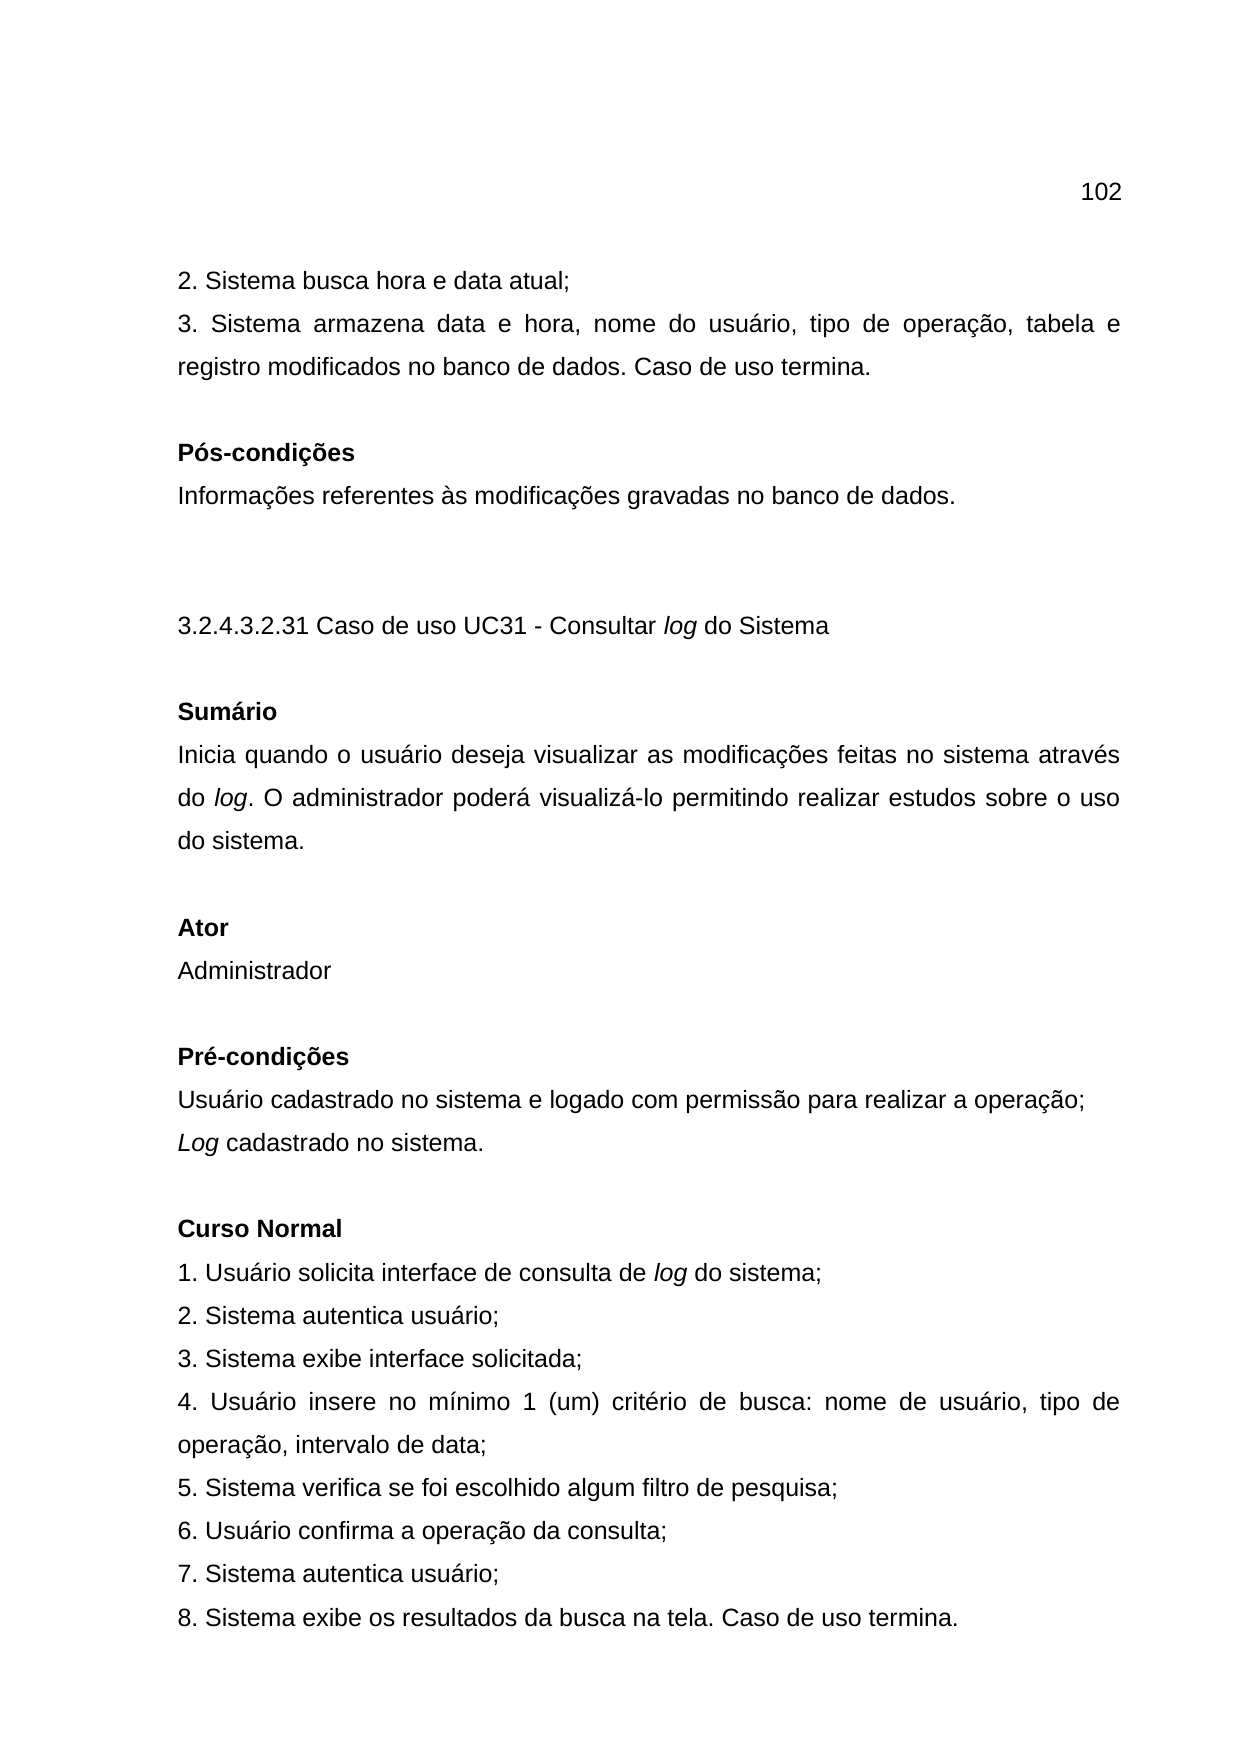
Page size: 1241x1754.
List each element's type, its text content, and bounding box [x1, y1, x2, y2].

text 5. Sistema verifica se foi escolhido algum filtro de pesquisa; [177, 1473, 1122, 1502]
text 6. Usuário confirma a operação da consulta; [177, 1516, 1122, 1545]
text 7. Sistema autentica usuário; [177, 1559, 1122, 1588]
text 3. Sistema armazena data e hora, nome do usuário, tipo de operação, tabela e registro modificados no banco de dados. Caso de uso termina. [177, 309, 1122, 381]
text Pós-condições [177, 438, 1122, 467]
text 8. Sistema exibe os resultados da busca na tela. Caso de uso termina. [177, 1603, 1122, 1631]
text Informações referentes às modificações gravadas no banco de dados. [177, 481, 1122, 510]
text Pré-condições [177, 1042, 1122, 1071]
text 3. Sistema exibe interface solicitada; [177, 1344, 1122, 1373]
text 3.2.4.3.2.31 Caso de uso UC31 - Consultar log do Sistema [177, 611, 1122, 639]
text 2. Sistema busca hora e data atual; [177, 266, 1122, 294]
text 1. Usuário solicita interface de consulta de log do sistema; [177, 1258, 1122, 1286]
text 2. Sistema autentica usuário; [177, 1301, 1122, 1329]
text Usuário cadastrado no sistema e logado com permissão para realizar a operação; [177, 1085, 1122, 1114]
text Inicia quando o usuário deseja visualizar as modificações feitas no sistema através do log. O administrador poderá visualizá-lo permitindo realizar estudos sobre o uso do sistema. [177, 740, 1122, 855]
text Curso Normal [177, 1214, 1122, 1243]
text Log cadastrado no sistema. [177, 1128, 1122, 1157]
text 4. Usuário insere no mínimo 1 (um) critério de busca: nome de usuário, tipo de operação, intervalo de data; [177, 1387, 1122, 1459]
text Ator [177, 913, 1122, 941]
text Administrador [177, 956, 1122, 984]
text Sumário [177, 697, 1122, 726]
